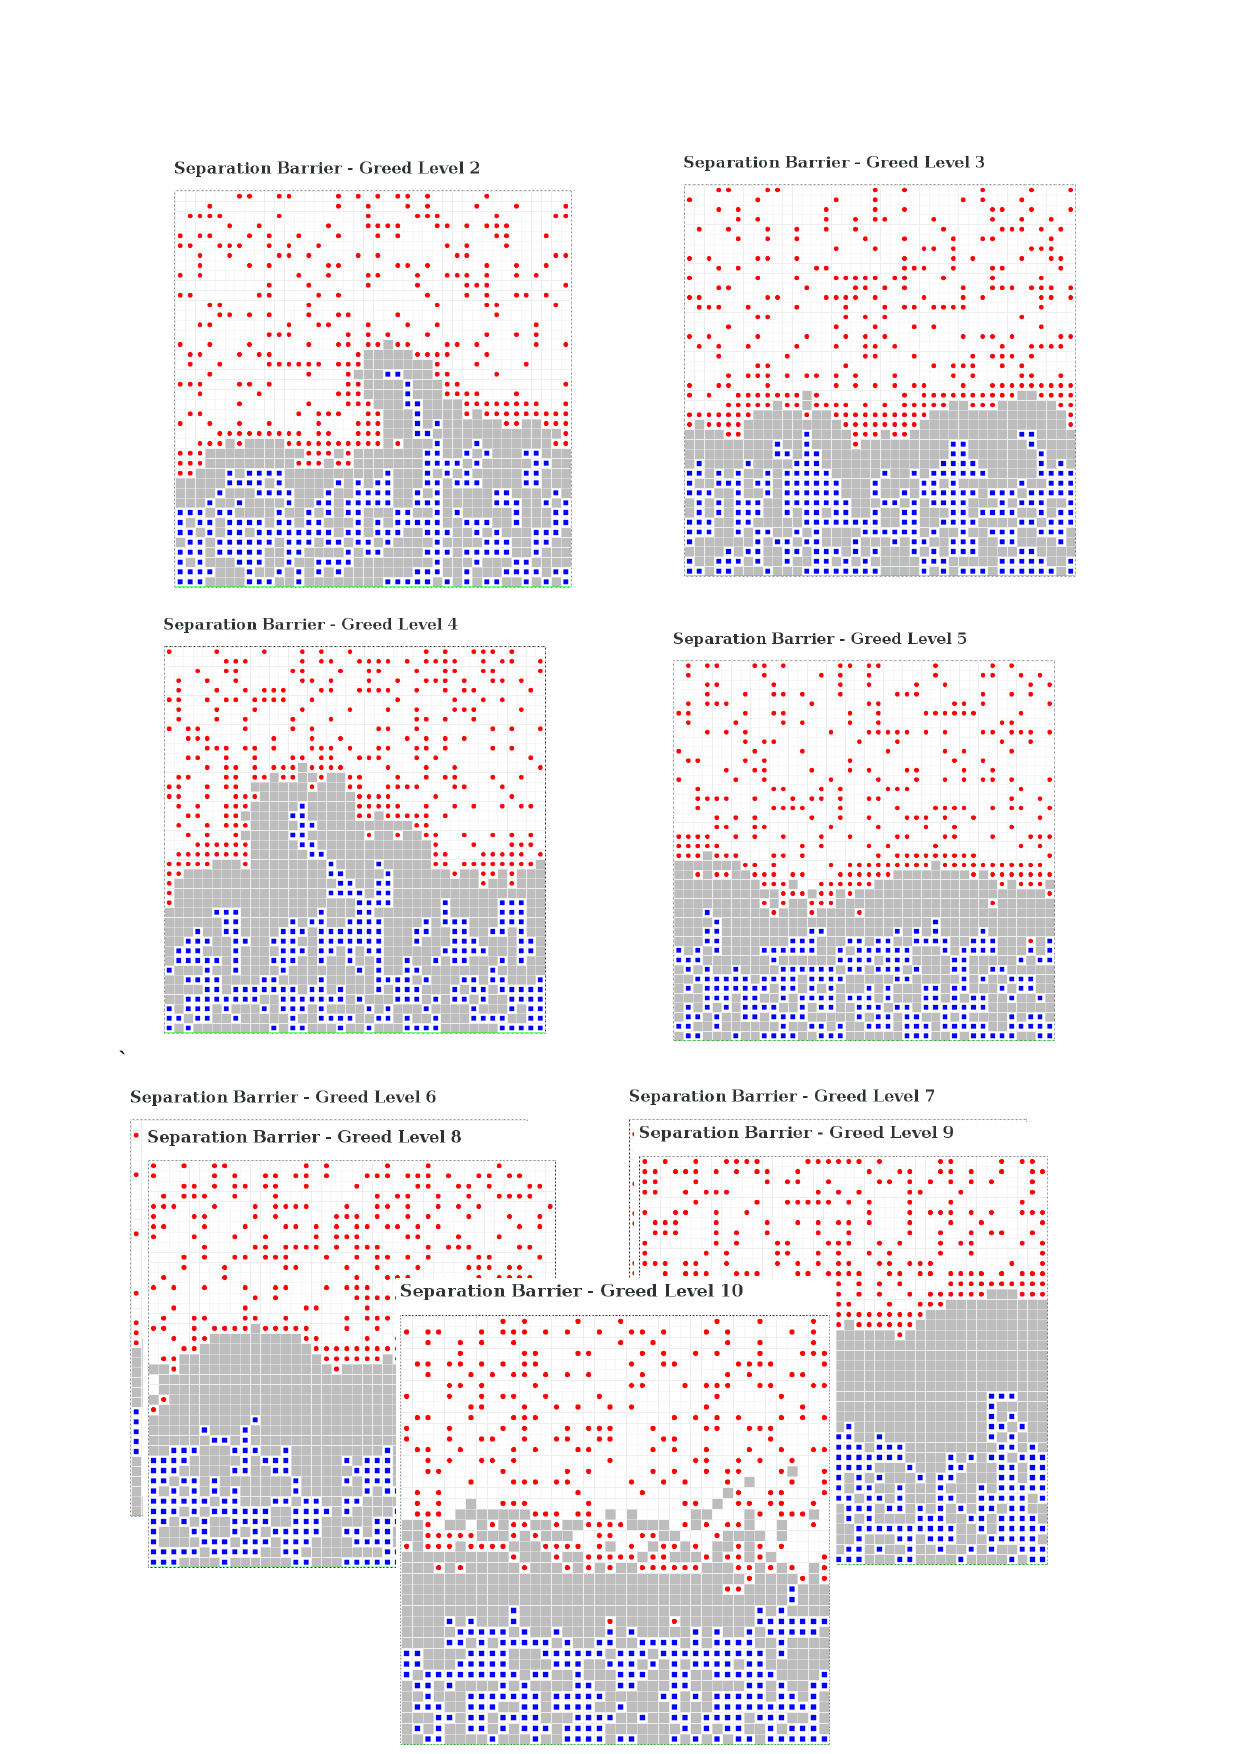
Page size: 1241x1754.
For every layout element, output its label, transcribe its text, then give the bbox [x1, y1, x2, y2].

picture [668, 629, 1061, 1046]
text ` [118, 147, 1122, 1075]
picture [679, 149, 1085, 588]
picture [169, 158, 583, 595]
picture [159, 616, 555, 1039]
picture [127, 1085, 1052, 1754]
